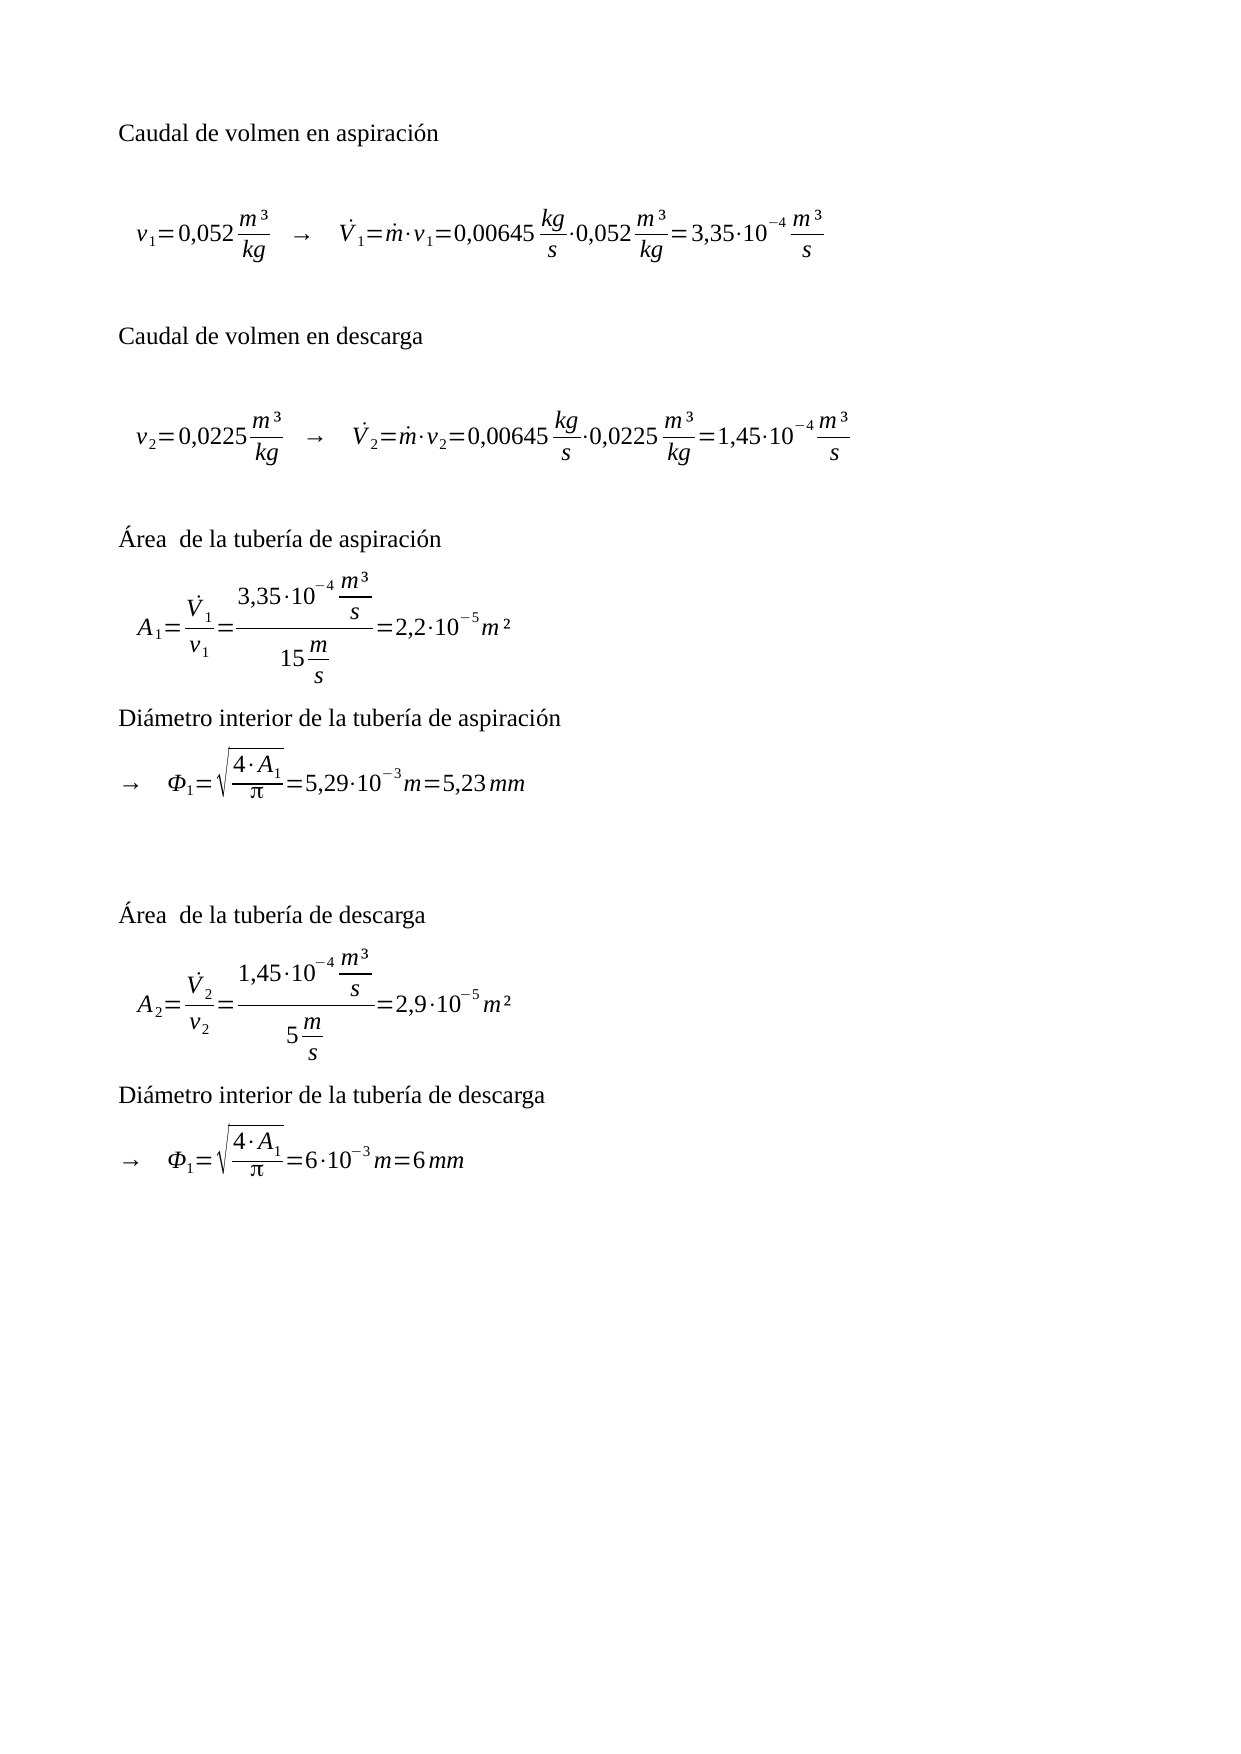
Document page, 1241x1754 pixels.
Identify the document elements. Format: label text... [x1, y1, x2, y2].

text → [118, 1123, 1122, 1177]
text → [118, 407, 1122, 466]
text → [118, 204, 1122, 263]
text Caudal de volmen en descarga [118, 321, 1122, 349]
text → [118, 746, 1122, 800]
text Diámetro interior de la tubería de aspiración [118, 703, 1122, 732]
text Área de la tubería de descarga [118, 901, 1122, 929]
text Diámetro interior de la tubería de descarga [118, 1080, 1122, 1109]
text Área de la tubería de aspiración [118, 524, 1122, 552]
text Caudal de volmen en aspiración [118, 118, 1122, 147]
